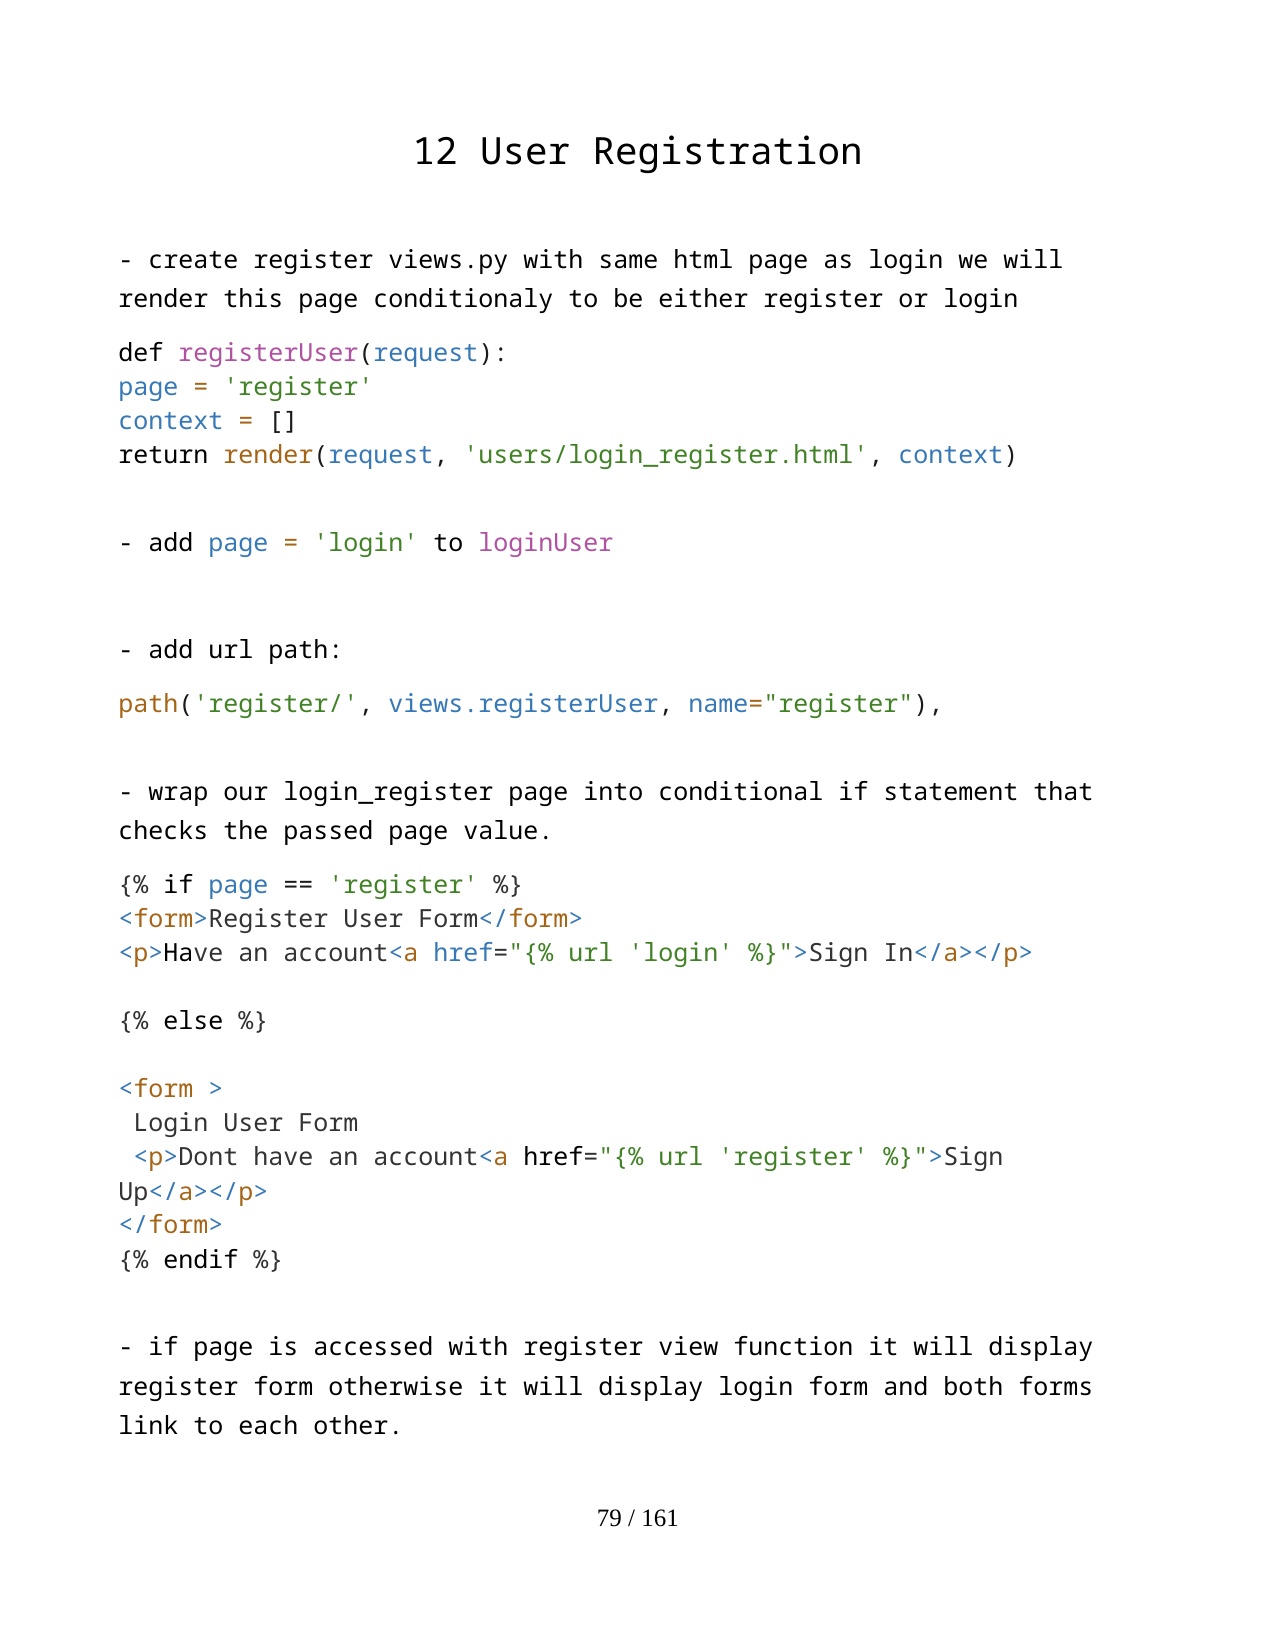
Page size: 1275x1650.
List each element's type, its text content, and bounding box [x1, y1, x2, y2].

text {% if page == 'register' %} [118, 867, 1157, 901]
text - create register views.py with same html page as login we will render this page conditionaly to be either register or login [118, 242, 1157, 315]
text <form > [118, 1071, 1157, 1105]
text {% endif %} [118, 1241, 1157, 1275]
text page = 'register' [118, 369, 1157, 403]
text def registerUser(request): [118, 334, 1157, 369]
text context = [] [118, 403, 1157, 437]
text {% else %} [118, 1003, 1157, 1037]
text - add page = 'login' to loginUser [118, 524, 1157, 559]
text <p>Have an account<a href="{% url 'login' %}">Sign In</a></p> [118, 935, 1157, 969]
text - if page is accessed with register view function it will display register form otherwise it will display login form and both forms link to each other. [118, 1329, 1157, 1441]
subtitle 12 User Registration [118, 124, 1157, 175]
text return render(request, 'users/login_register.html', context) [118, 437, 1157, 471]
text Login User Form [118, 1105, 1157, 1139]
text - wrap our login_register page into conditional if statement that checks the passed page value. [118, 774, 1157, 847]
text - add url path: [118, 632, 1157, 666]
text <form>Register User Form</form> [118, 901, 1157, 935]
text </form> [118, 1207, 1157, 1241]
text <p>Dont have an account<a href="{% url 'register' %}">Sign Up</a></p> [118, 1139, 1157, 1207]
text path('register/', views.registerUser, name="register"), [118, 686, 1157, 720]
